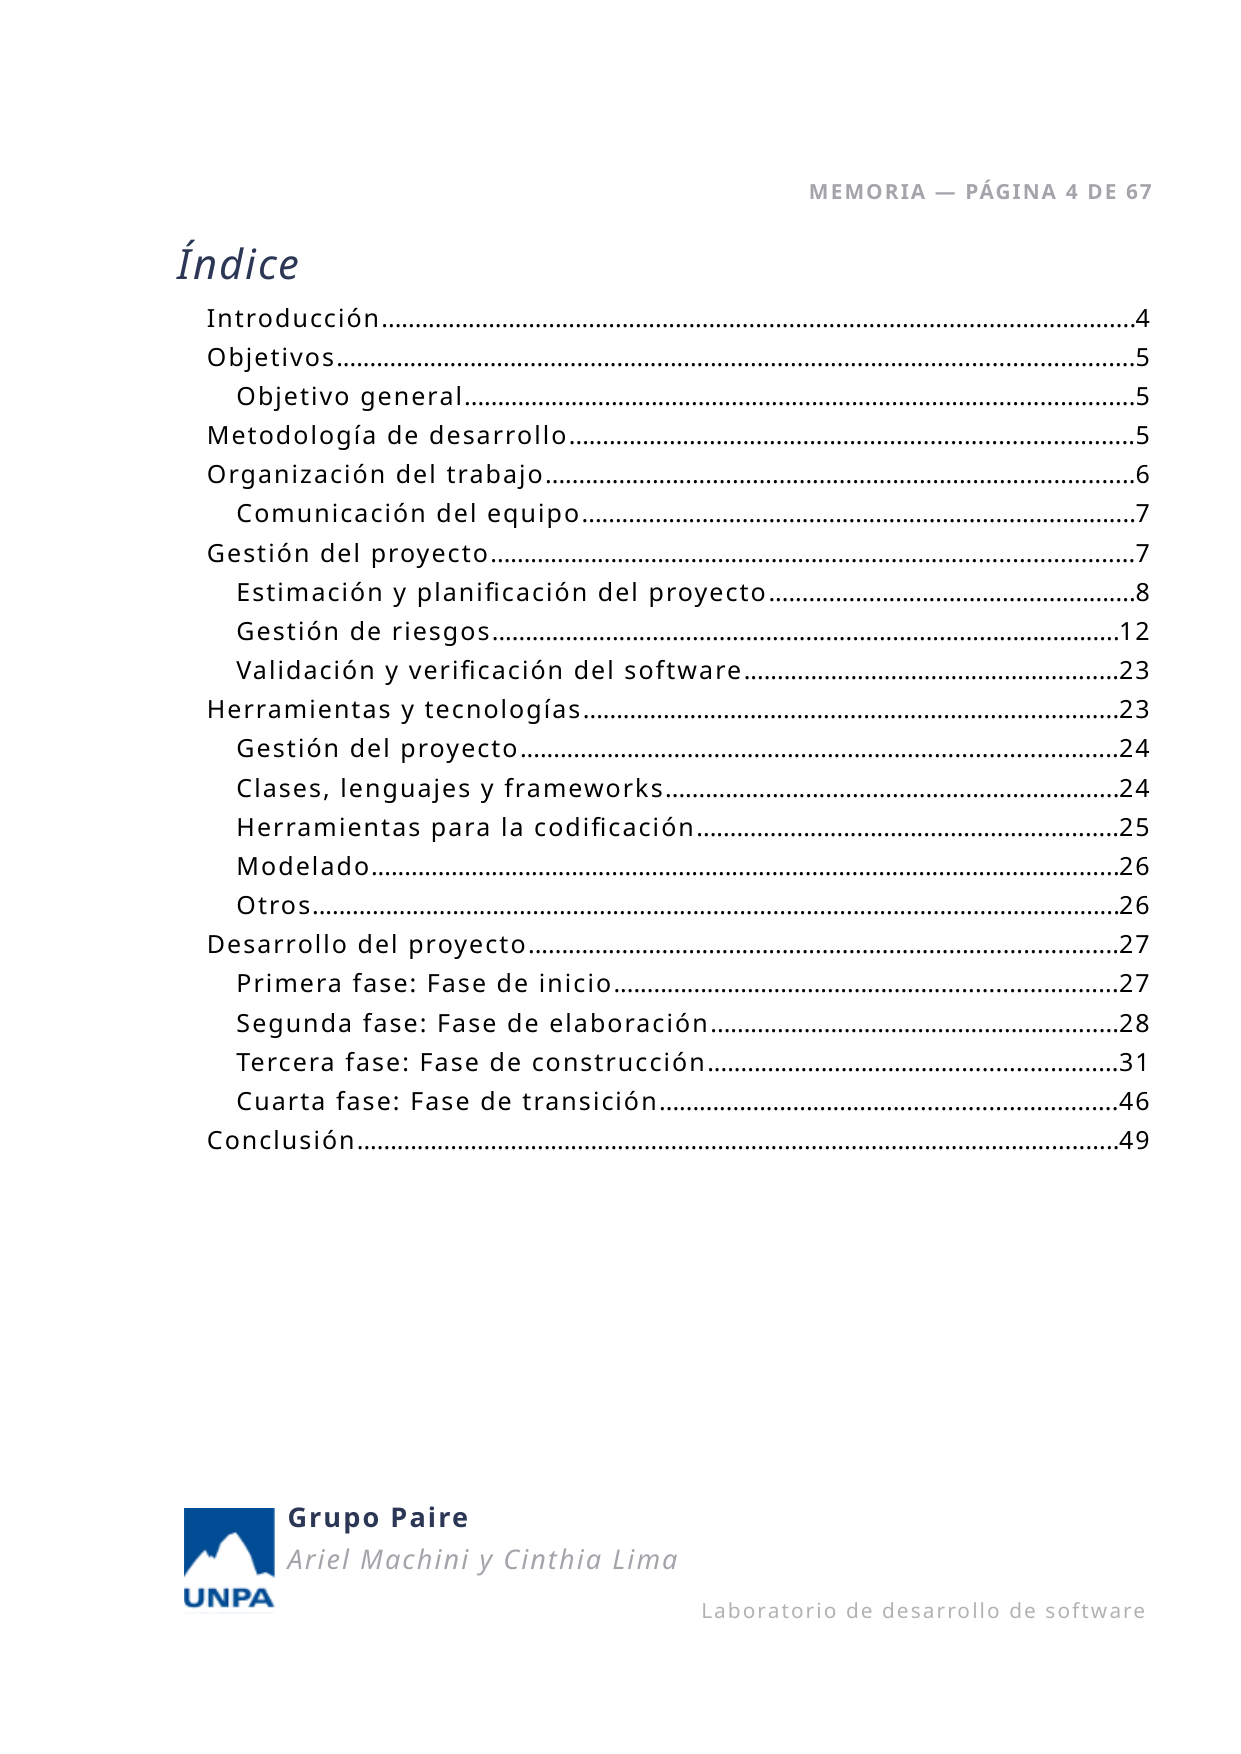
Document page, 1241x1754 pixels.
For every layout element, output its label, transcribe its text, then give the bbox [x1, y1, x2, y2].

text Herramientas y tecnologías 23 [207, 692, 1152, 726]
text Conclusión 49 [207, 1123, 1152, 1157]
text Clases, lenguajes y frameworks 24 [236, 770, 1152, 804]
text Índice [177, 235, 1152, 292]
text Validación y verificación del software 23 [236, 653, 1152, 687]
text Gestión de riesgos 12 [236, 614, 1152, 648]
picture [184, 1508, 275, 1614]
text Metodología de desarrollo 5 [207, 418, 1152, 452]
text Introducción 4 [207, 300, 1152, 334]
text Gestión del proyecto 7 [207, 535, 1152, 569]
text Segunda fase: Fase de elaboración 28 [236, 1005, 1152, 1039]
text Desarrollo del proyecto 27 [207, 927, 1152, 961]
text Otros 26 [236, 888, 1152, 922]
text Objetivo general 5 [236, 379, 1152, 413]
text Objetivos 5 [207, 339, 1152, 373]
text Modelado 26 [236, 849, 1152, 883]
text Organización del trabajo 6 [207, 457, 1152, 491]
text Primera fase: Fase de inicio 27 [236, 966, 1152, 1000]
text Gestión del proyecto 24 [236, 731, 1152, 765]
text Estimación y planificación del proyecto 8 [236, 574, 1152, 608]
text Tercera fase: Fase de construcción 31 [236, 1044, 1152, 1078]
text Herramientas para la codificación 25 [236, 809, 1152, 843]
text Cuarta fase: Fase de transición 46 [236, 1084, 1152, 1118]
text Comunicación del equipo 7 [236, 496, 1152, 530]
